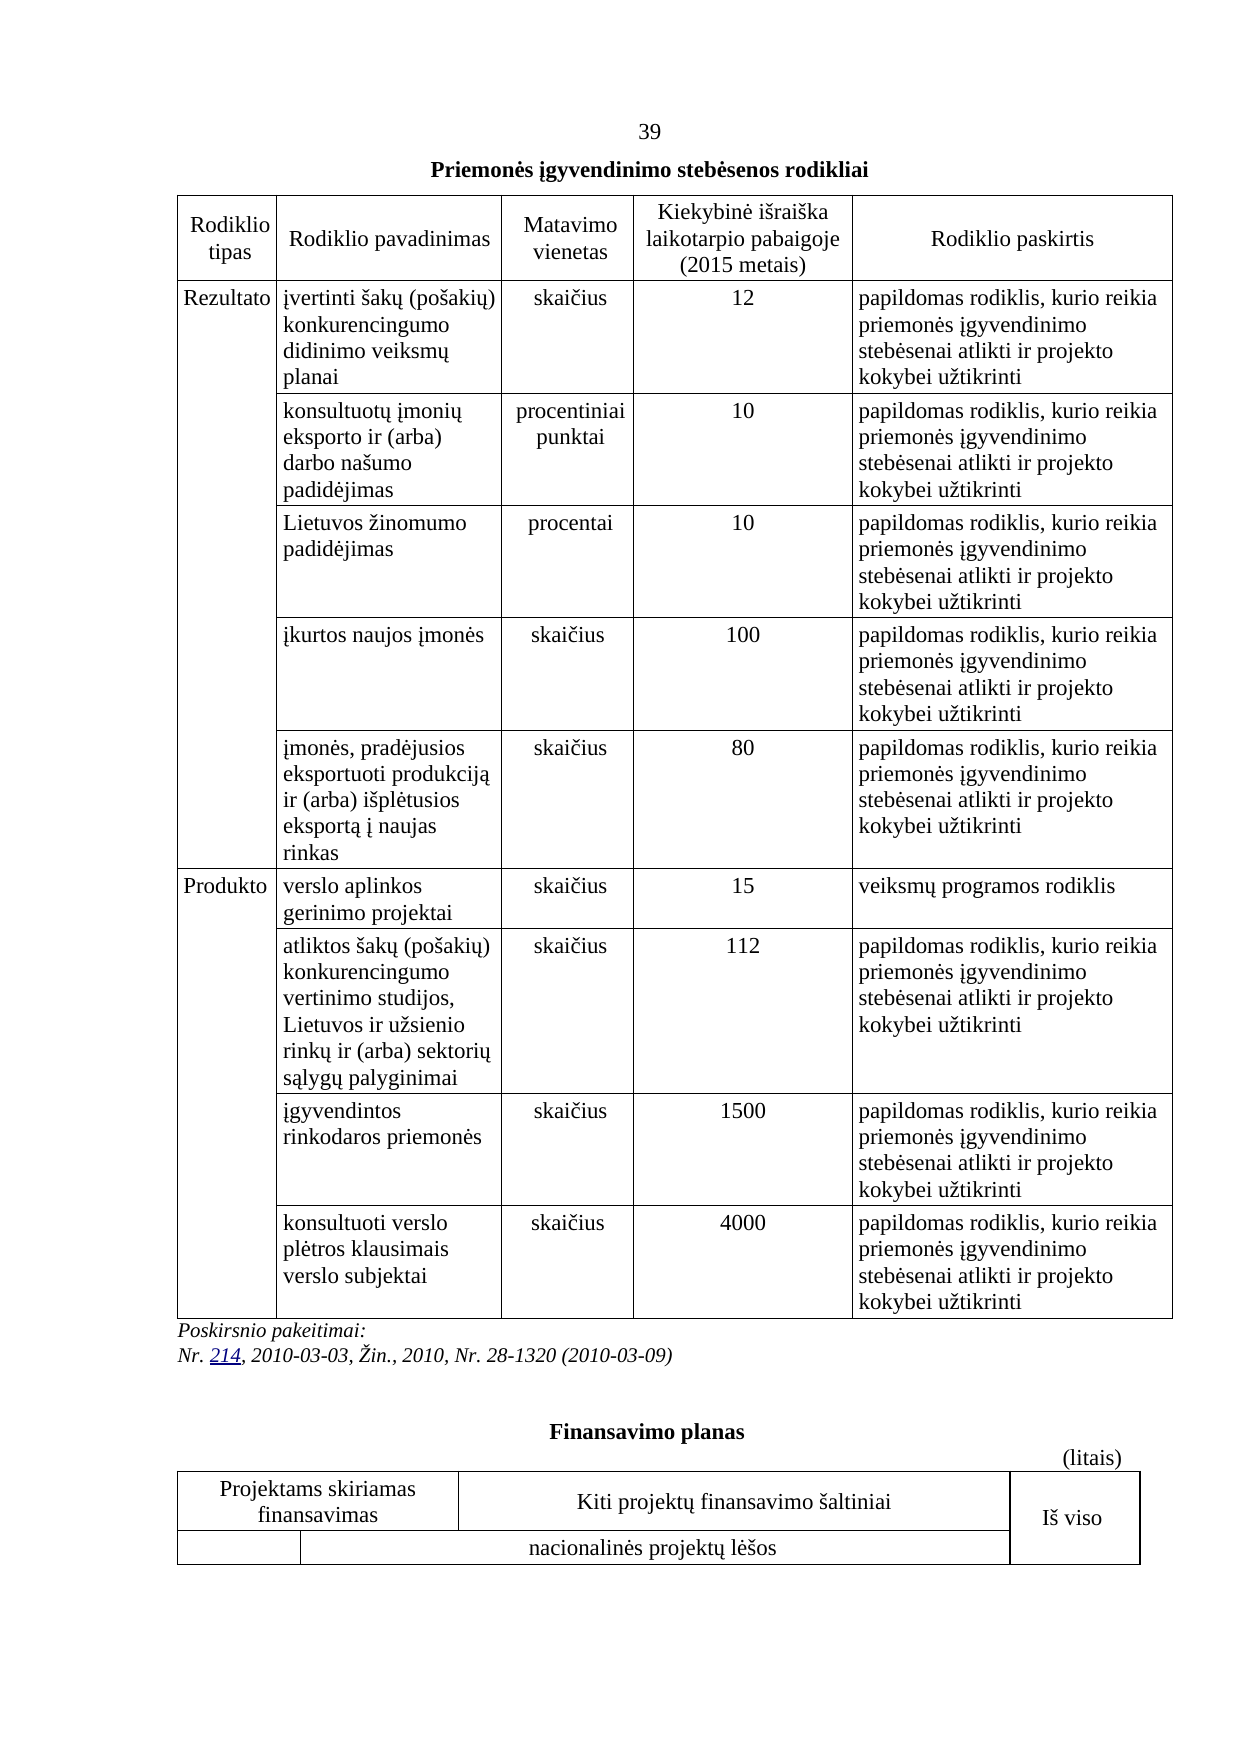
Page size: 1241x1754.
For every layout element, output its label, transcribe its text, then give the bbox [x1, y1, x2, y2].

table_cell papildomas rodiklis, kurio reikia priemonės įgyvendinimo stebėsenai atlikti ir projekto kokybei užtikrinti [853, 1206, 1172, 1317]
table_cell procentai [502, 506, 633, 617]
table_header Matavimo vienetas [502, 196, 633, 280]
table_cell 1500 [634, 1094, 852, 1205]
table_cell skaičius [502, 1094, 633, 1205]
table_header Rodiklio tipas [178, 196, 276, 280]
table_cell 12 [634, 281, 852, 393]
table_header Rodiklio pavadinimas [277, 196, 501, 280]
table_cell 112 [634, 929, 852, 1093]
text Priemonės įgyvendinimo stebėsenos rodikliai [177, 156, 1122, 182]
table_cell papildomas rodiklis, kurio reikia priemonės įgyvendinimo stebėsenai atlikti ir projekto kokybei užtikrinti [853, 1094, 1172, 1205]
text Finansavimo planas [177, 1418, 1122, 1444]
table_cell konsultuotų įmonių eksporto ir (arba) darbo našumo padidėjimas [277, 394, 501, 505]
text Poskirsnio pakeitimai: [177, 1319, 1122, 1342]
table_cell 10 [634, 394, 852, 505]
table_cell skaičius [502, 869, 633, 928]
text Nr. 214, 2010-03-03, Žin., 2010, Nr. 28-1320 (2010-03-09) [177, 1342, 1122, 1367]
table_cell nacionalinės projektų lėšos [301, 1531, 1009, 1563]
table_cell įmonės, pradėjusios eksportuoti produkciją ir (arba) išplėtusios eksportą į naujas rinkas [277, 731, 501, 868]
table_header Rodiklio paskirtis [853, 196, 1172, 280]
table_cell skaičius [502, 731, 633, 868]
table_cell papildomas rodiklis, kurio reikia priemonės įgyvendinimo stebėsenai atlikti ir projekto kokybei užtikrinti [853, 618, 1172, 729]
table_cell Rezultato [178, 281, 276, 868]
table_cell papildomas rodiklis, kurio reikia priemonės įgyvendinimo stebėsenai atlikti ir projekto kokybei užtikrinti [853, 929, 1172, 1093]
table_cell 15 [634, 869, 852, 928]
table_cell atliktos šakų (pošakių) konkurencingumo vertinimo studijos, Lietuvos ir užsienio rinkų ir (arba) sektorių sąlygų palyginimai [277, 929, 501, 1093]
text (litais) [177, 1444, 1122, 1471]
table_cell konsultuoti verslo plėtros klausimais verslo subjektai [277, 1206, 501, 1317]
table_cell 4000 [634, 1206, 852, 1317]
table_header Kiti projektų finansavimo šaltiniai [459, 1472, 1009, 1530]
table_cell Lietuvos žinomumo padidėjimas [277, 506, 501, 617]
table_cell verslo aplinkos gerinimo projektai [277, 869, 501, 928]
table_cell skaičius [502, 929, 633, 1093]
table_cell papildomas rodiklis, kurio reikia priemonės įgyvendinimo stebėsenai atlikti ir projekto kokybei užtikrinti [853, 281, 1172, 393]
table_cell skaičius [502, 618, 633, 729]
table_header Projektams skiriamas finansavimas [178, 1472, 458, 1530]
table_cell įkurtos naujos įmonės [277, 618, 501, 729]
table_cell skaičius [502, 281, 633, 393]
table_cell įvertinti šakų (pošakių) konkurencingumo didinimo veiksmų planai [277, 281, 501, 393]
table_cell [178, 1531, 300, 1563]
table_header Iš viso [1011, 1472, 1139, 1563]
table_cell veiksmų programos rodiklis [853, 869, 1172, 928]
table_cell įgyvendintos rinkodaros priemonės [277, 1094, 501, 1205]
table_header Kiekybinė išraiška laikotarpio pabaigoje (2015 metais) [634, 196, 852, 280]
table_cell skaičius [502, 1206, 633, 1317]
table_cell papildomas rodiklis, kurio reikia priemonės įgyvendinimo stebėsenai atlikti ir projekto kokybei užtikrinti [853, 506, 1172, 617]
table_cell procentiniai punktai [502, 394, 633, 505]
table_cell 100 [634, 618, 852, 729]
table_cell papildomas rodiklis, kurio reikia priemonės įgyvendinimo stebėsenai atlikti ir projekto kokybei užtikrinti [853, 394, 1172, 505]
table_cell papildomas rodiklis, kurio reikia priemonės įgyvendinimo stebėsenai atlikti ir projekto kokybei užtikrinti [853, 731, 1172, 868]
table_cell 80 [634, 731, 852, 868]
table_cell 10 [634, 506, 852, 617]
table_cell Produkto [178, 869, 276, 1317]
